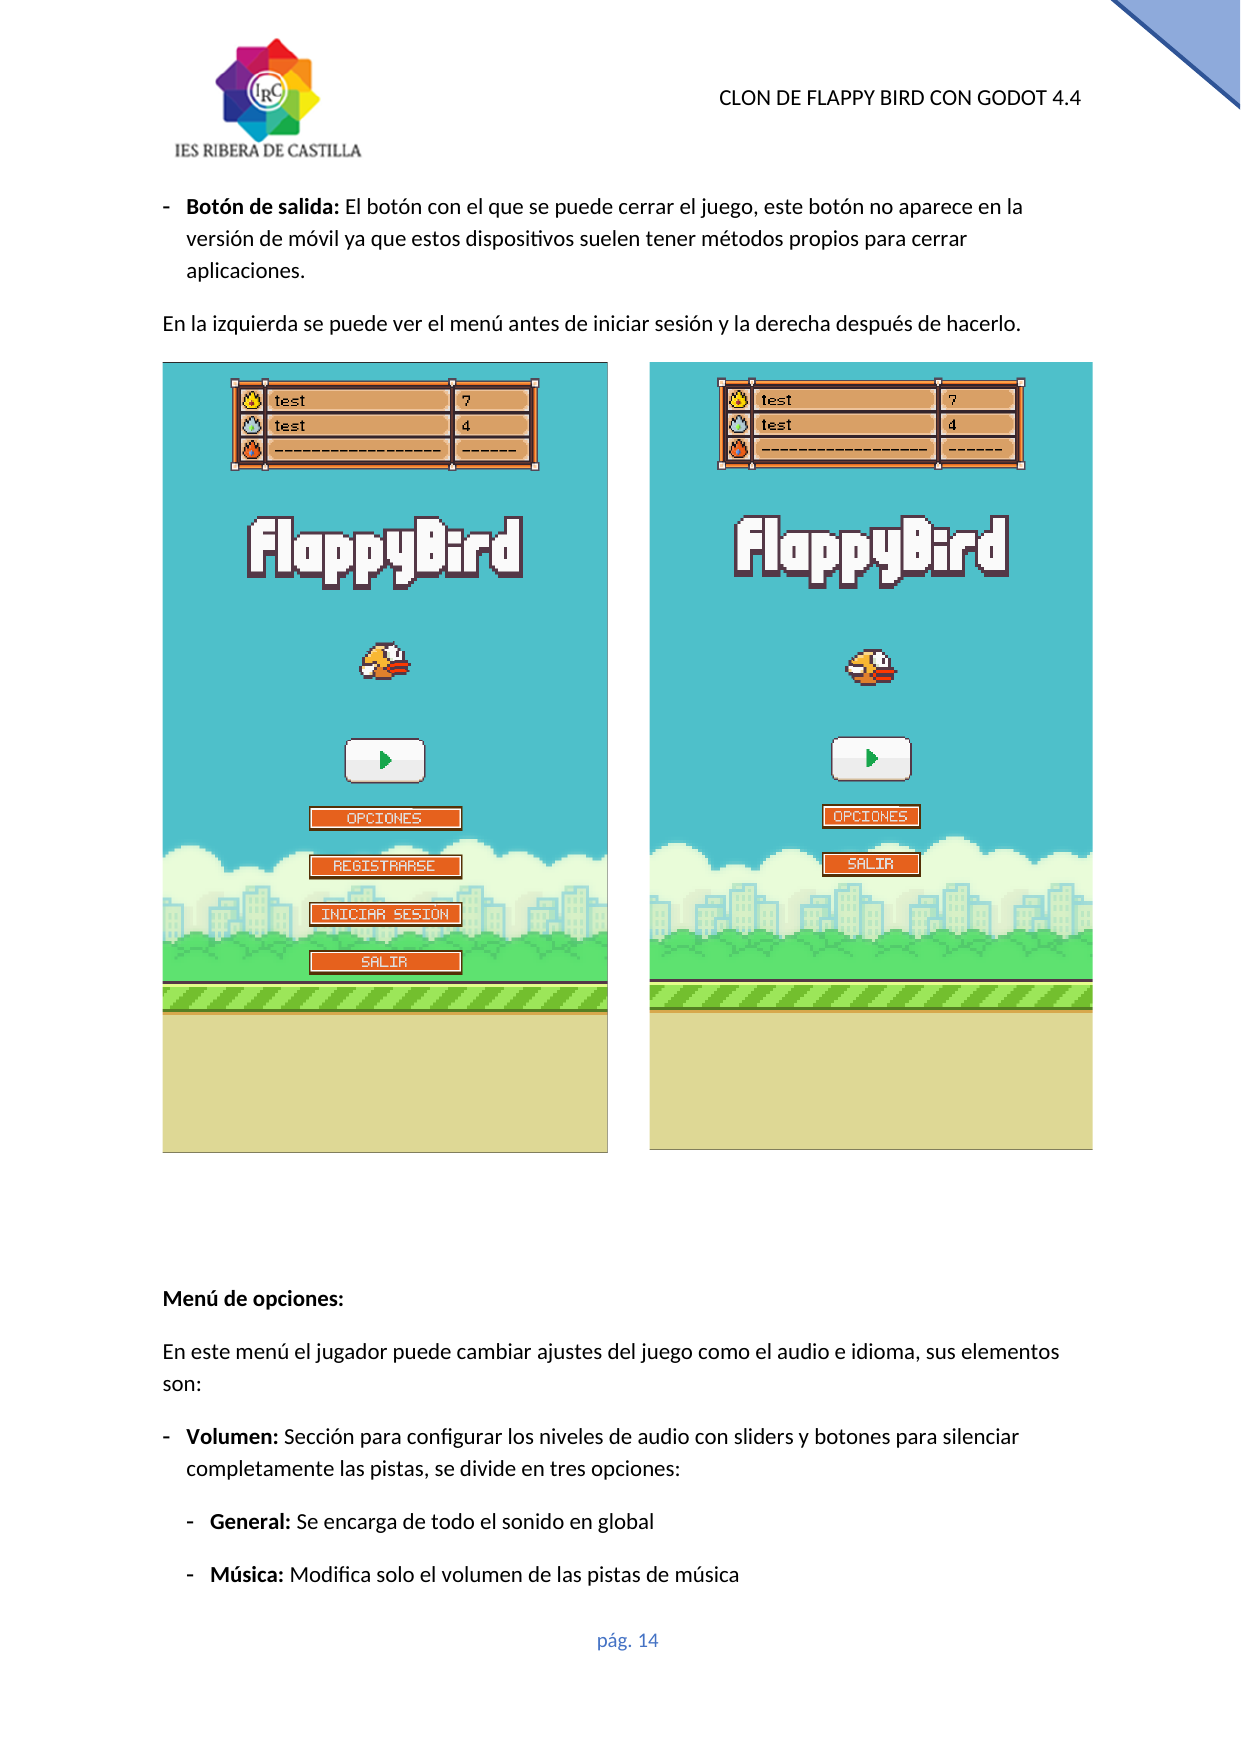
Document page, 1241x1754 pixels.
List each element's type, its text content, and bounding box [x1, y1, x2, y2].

picture [162, 362, 608, 1153]
list Música: Modifica solo el volumen de las pistas de música [186, 1561, 1093, 1588]
text En este menú el jugador puede cambiar ajustes del juego como el audio e idioma, sus elementos son: [162, 1337, 1093, 1397]
text Menú de opciones: [162, 1284, 1093, 1312]
text En la izquierda se puede ver el menú antes de iniciar sesión y la derecha después de hacerlo. [162, 309, 1093, 337]
list Botón de salida: El botón con el que se puede cerrar el juego, este botón no aparece en la versión de móvil ya que estos dispositivos suelen tener métodos propios para cerrar aplicaciones. [162, 192, 1093, 284]
list General: Se encarga de todo el sonido en global [186, 1507, 1093, 1536]
picture [173, 29, 366, 164]
picture [649, 362, 1093, 1150]
list Volumen: Sección para configurar los niveles de audio con sliders y botones para silenciar completamente las pistas, se divide en tres opciones: [162, 1422, 1093, 1482]
